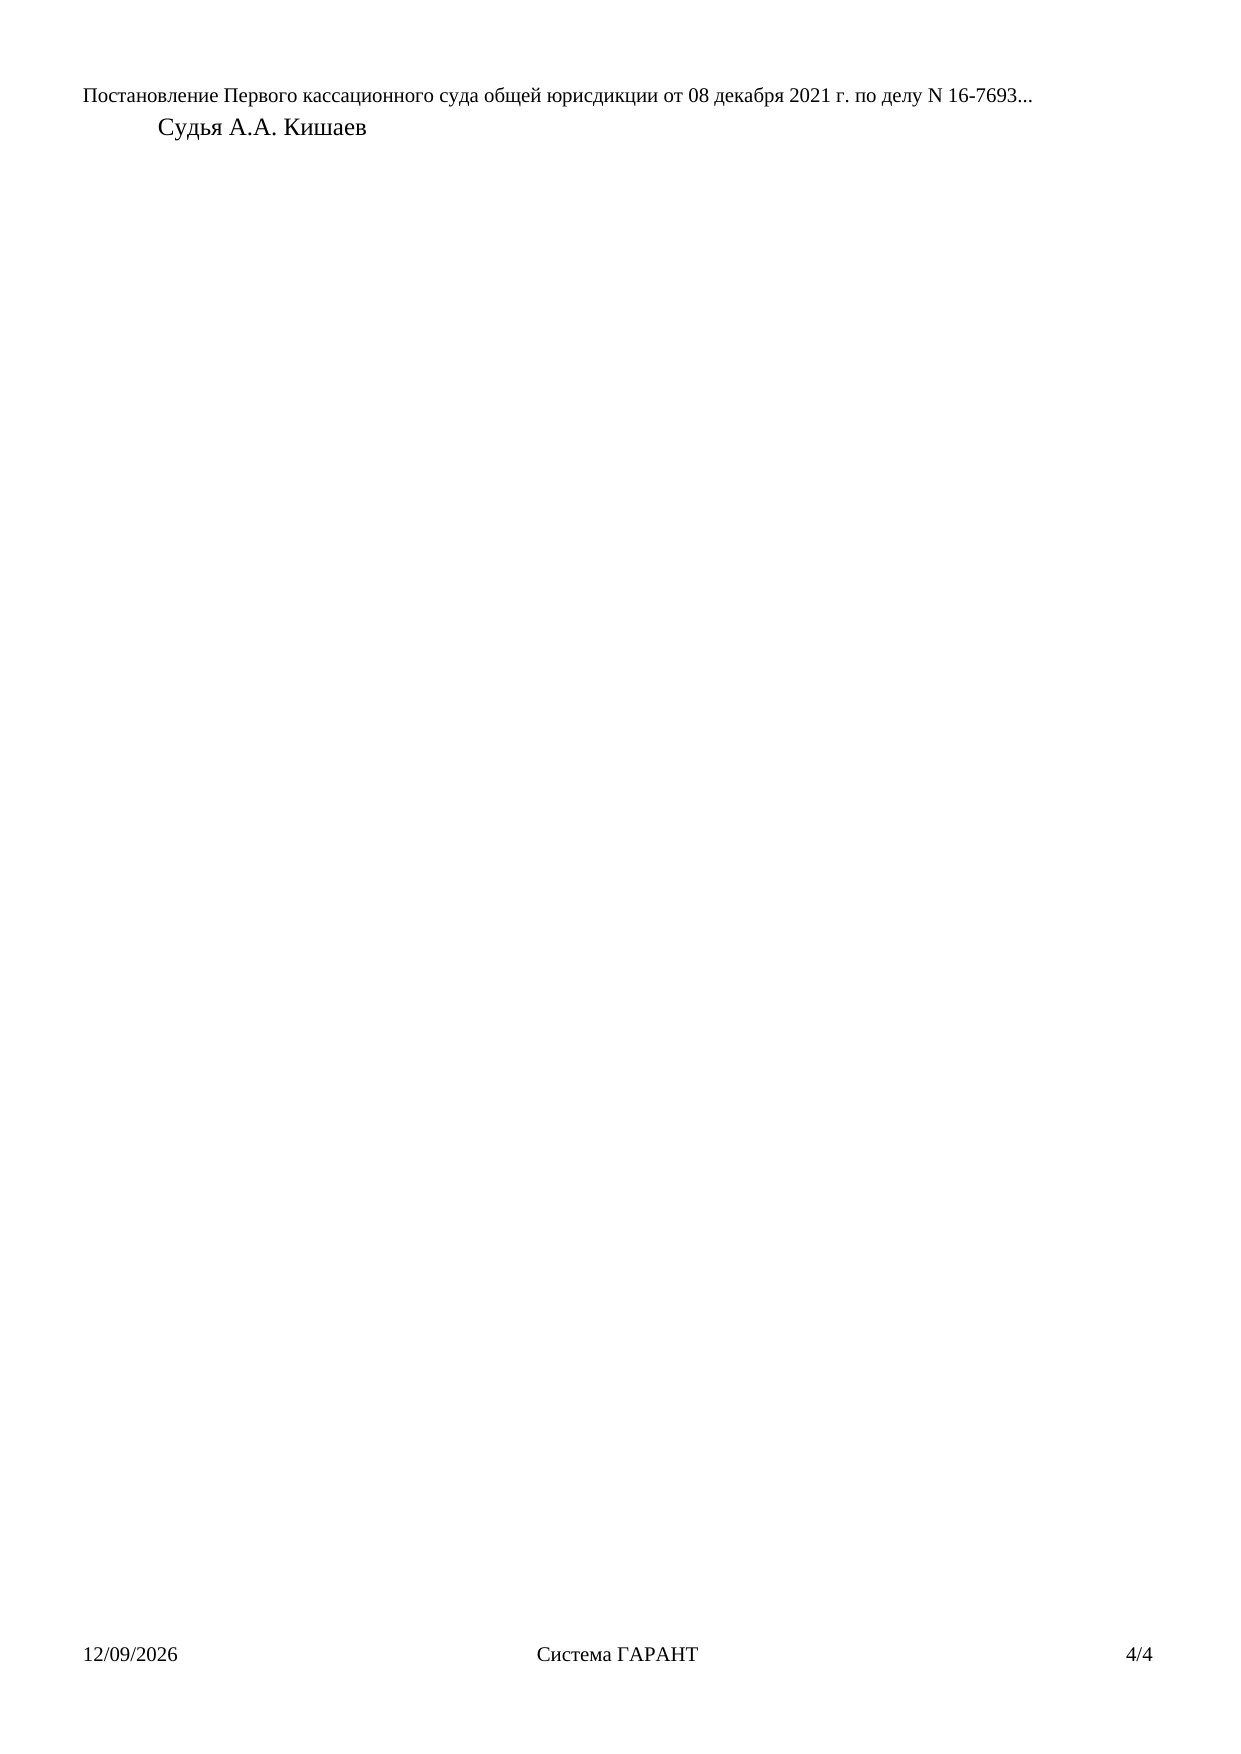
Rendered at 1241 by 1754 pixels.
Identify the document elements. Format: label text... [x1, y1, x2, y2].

text Судья А.А. Кишаев [83, 112, 1157, 141]
